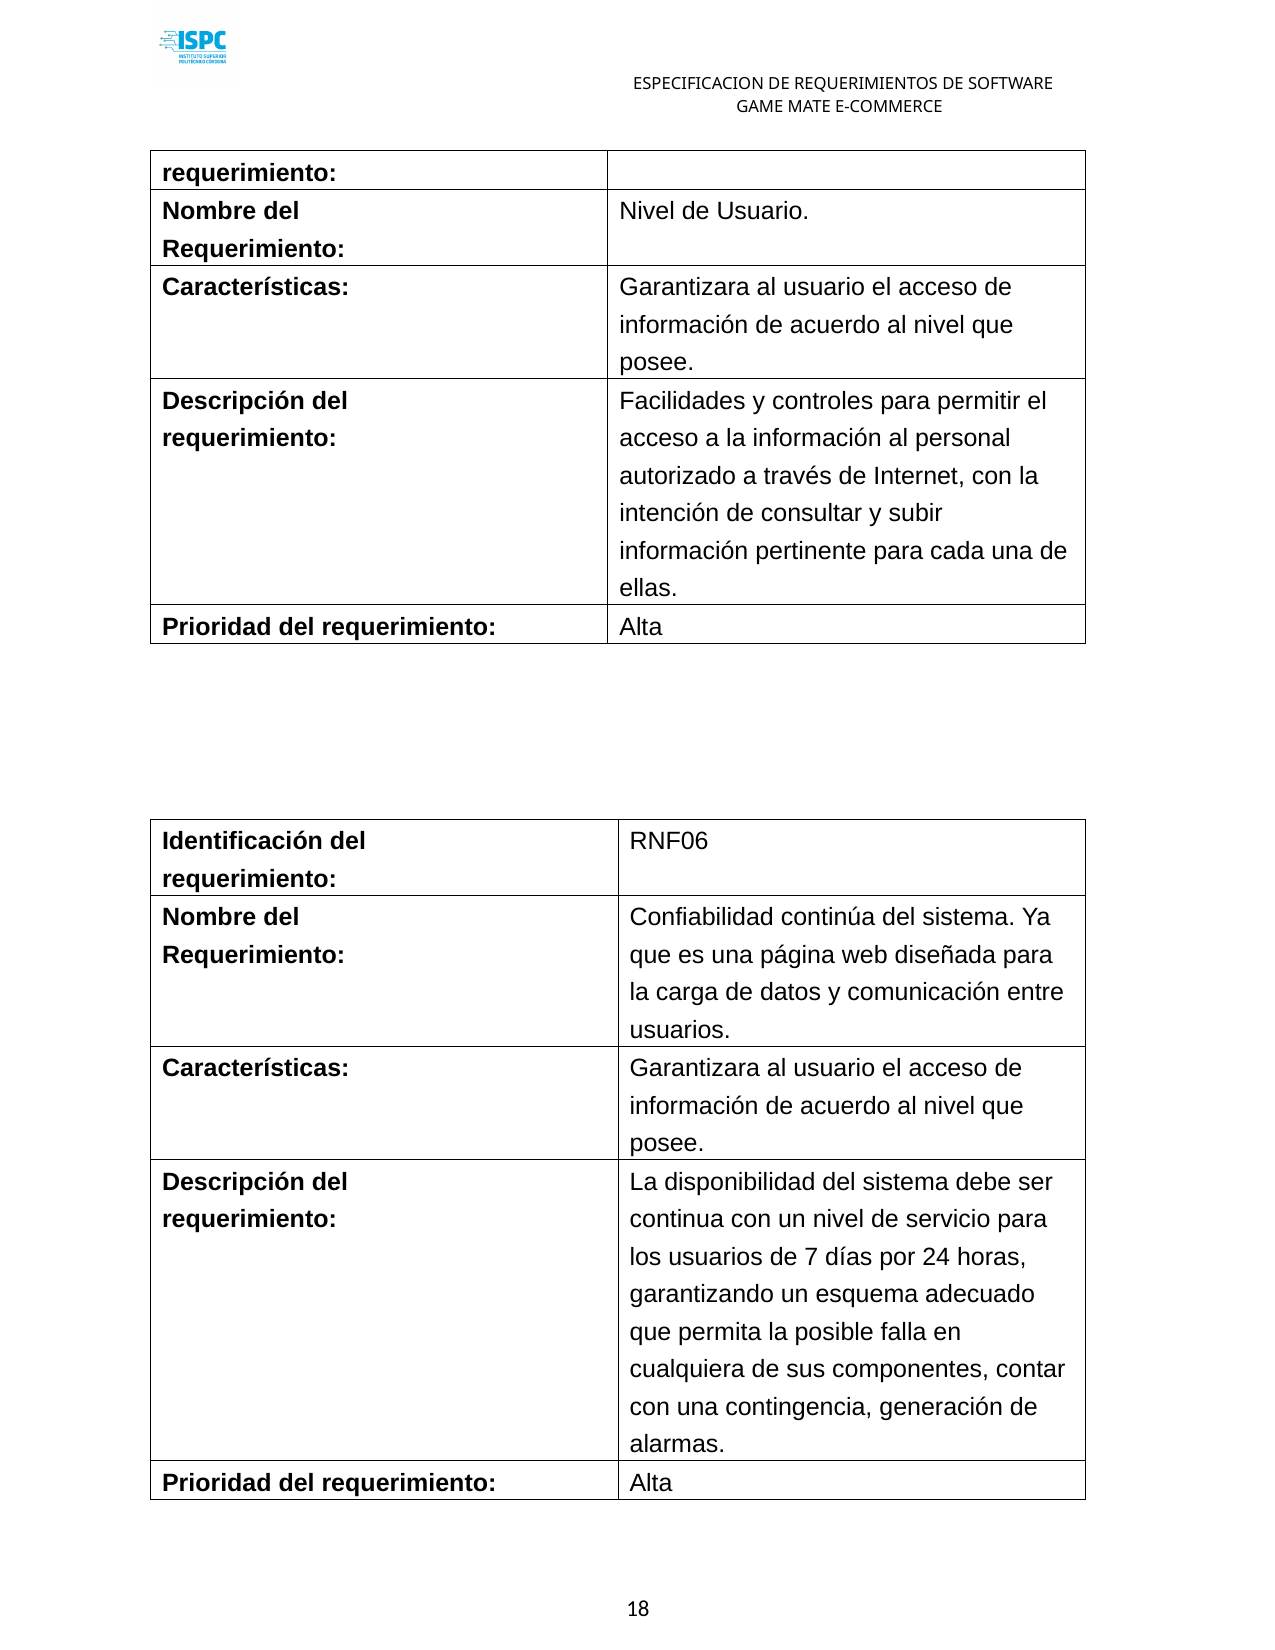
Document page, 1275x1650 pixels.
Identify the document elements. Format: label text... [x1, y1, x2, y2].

table_cell Confiabilidad continúa del sistema. Ya que es una página web diseñada para la carga de datos y comunicación entre usuarios. [619, 896, 1085, 1046]
table_cell Descripción del requerimiento: [151, 1160, 618, 1460]
table_cell Características: [151, 1047, 618, 1159]
table_cell Descripción del requerimiento: [151, 379, 607, 604]
picture [150, 0, 240, 90]
table_header requerimiento: [151, 151, 607, 188]
table_cell Nombre del Requerimiento: [151, 190, 607, 264]
table_cell Nombre del Requerimiento: [151, 896, 618, 1046]
table_cell Prioridad del requerimiento: [151, 1461, 618, 1499]
table_cell Alta [608, 605, 1085, 643]
table_header Identificación del requerimiento: [151, 820, 618, 895]
table_cell Garantizara al usuario el acceso de información de acuerdo al nivel que posee. [608, 266, 1085, 378]
table_cell La disponibilidad del sistema debe ser continua con un nivel de servicio para los usuarios de 7 días por 24 horas, garantizando un esquema adecuado que permita la posible falla en cualquiera de sus componentes, contar con una contingencia, generación de alarmas. [619, 1160, 1085, 1460]
table_cell Facilidades y controles para permitir el acceso a la información al personal autorizado a través de Internet, con la intención de consultar y subir información pertinente para cada una de ellas. [608, 379, 1085, 604]
table_header RNF06 [619, 820, 1085, 895]
table_cell Características: [151, 266, 607, 378]
table_header [608, 151, 1085, 188]
table_cell Alta [619, 1461, 1085, 1499]
table_cell Prioridad del requerimiento: [151, 605, 607, 643]
table_cell Nivel de Usuario. [608, 190, 1085, 264]
table_cell Garantizara al usuario el acceso de información de acuerdo al nivel que posee. [619, 1047, 1085, 1159]
